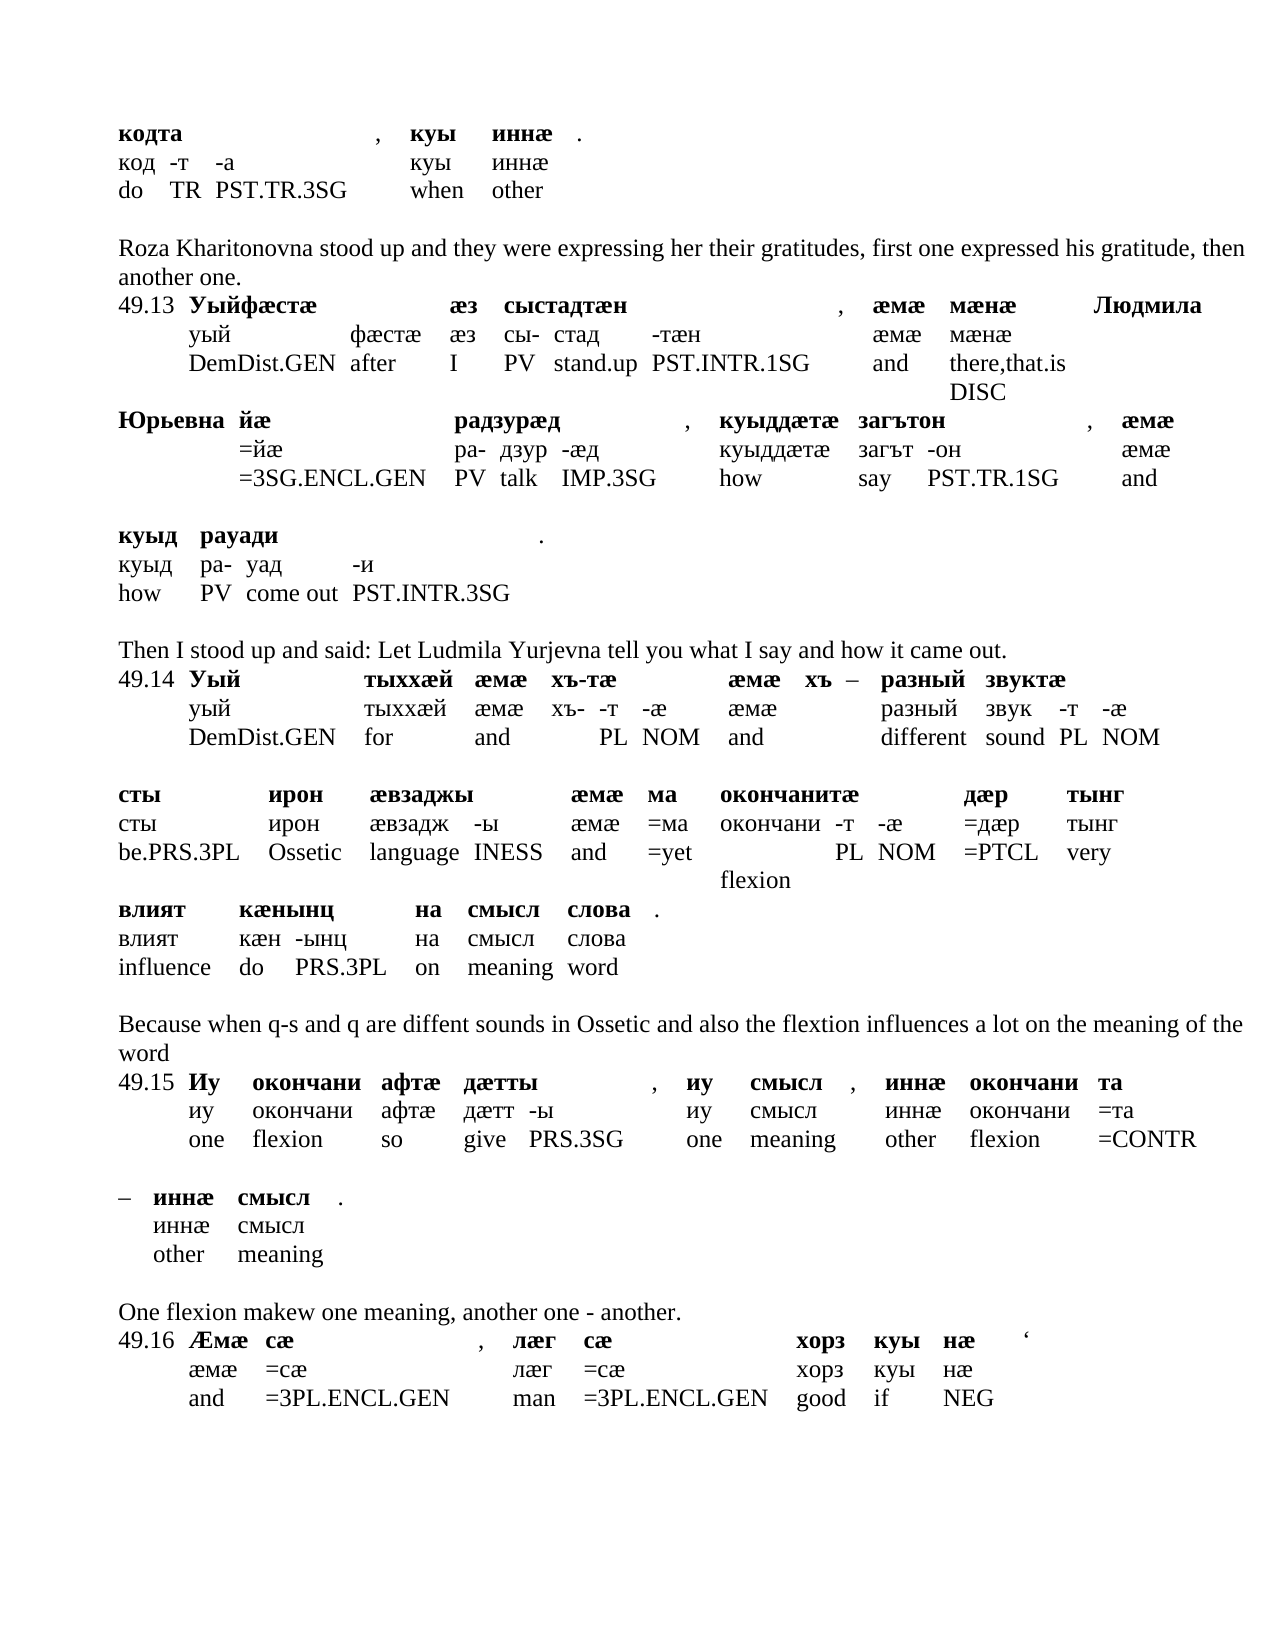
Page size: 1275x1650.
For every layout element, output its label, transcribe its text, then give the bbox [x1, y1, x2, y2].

text I [449, 348, 476, 377]
text тынг [1067, 779, 1132, 808]
text хъ-тæ [551, 664, 714, 693]
text тыххæй [364, 693, 447, 722]
text Уыйфæстæ [188, 291, 436, 319]
text æмæ [474, 693, 524, 722]
text тыххæй [364, 664, 461, 693]
text афтæ [381, 1096, 436, 1124]
text one [188, 1124, 224, 1153]
text =йæ [239, 434, 427, 463]
text PL [835, 837, 864, 866]
text нæ [943, 1326, 1008, 1354]
text хъ [805, 664, 832, 693]
text , [684, 406, 705, 434]
text meaning [750, 1124, 836, 1153]
text NOM [1102, 722, 1160, 751]
text кæн [239, 923, 281, 952]
text on [415, 952, 453, 981]
text на [415, 894, 453, 923]
text æмæ [728, 664, 791, 693]
text хорз [796, 1354, 846, 1383]
text =сæ [265, 1354, 450, 1383]
text there,that.is [949, 348, 1066, 377]
text and [1121, 463, 1171, 492]
text смысл [467, 923, 534, 952]
text дæтты [463, 1067, 638, 1096]
text and [188, 1383, 237, 1412]
text афтæ [381, 1067, 449, 1096]
text дæтт [463, 1096, 515, 1124]
text иннæ [492, 118, 562, 147]
text language [369, 837, 460, 866]
text окончанитæ [720, 779, 950, 808]
text смысл [467, 894, 553, 923]
text иннæ [885, 1067, 956, 1096]
text say [858, 463, 913, 492]
text so [381, 1124, 436, 1153]
text сы- [503, 319, 540, 348]
text смысл [237, 1182, 324, 1211]
text хъ- [551, 693, 585, 722]
text , [850, 1067, 871, 1096]
text сæ [265, 1326, 464, 1354]
text -ы [473, 808, 543, 837]
text æвзаджы [369, 779, 557, 808]
text NEG [943, 1383, 994, 1412]
text , [838, 291, 859, 319]
text ра- [454, 434, 486, 463]
text other [492, 176, 548, 204]
text . [337, 1182, 358, 1211]
text стад [554, 319, 638, 348]
text , [375, 118, 396, 147]
text окончани [252, 1096, 353, 1124]
text -тæн [652, 319, 810, 348]
text -æ [1102, 693, 1160, 722]
text слова [567, 923, 626, 952]
text разный [881, 664, 972, 693]
text дзур [500, 434, 548, 463]
text та [1098, 1067, 1211, 1096]
text рауади [200, 521, 524, 549]
text how [719, 463, 844, 492]
text PST.TR.3SG [215, 176, 347, 204]
text other [885, 1124, 942, 1153]
text куыддæтæ [719, 434, 830, 463]
text . [576, 118, 597, 147]
text загътон [858, 406, 1073, 434]
text уый [188, 319, 336, 348]
text talk [500, 463, 548, 492]
text -ы [528, 1096, 624, 1124]
text come out [246, 578, 338, 607]
text разный [881, 693, 958, 722]
text PV [503, 348, 540, 377]
text flexion [252, 1124, 353, 1153]
text иннæ [153, 1211, 210, 1239]
text тынг [1067, 808, 1118, 837]
text ра- [200, 549, 232, 578]
text 49.16 [118, 1326, 174, 1354]
text Людмила [1094, 291, 1202, 319]
text PRS.3PL [295, 952, 387, 981]
text NOM [642, 722, 700, 751]
text смысл [750, 1067, 836, 1096]
text слова [567, 894, 640, 923]
text meaning [237, 1239, 324, 1268]
text – [846, 664, 867, 693]
text PRS.3SG [528, 1124, 624, 1153]
text иу [686, 1067, 736, 1096]
text for [364, 722, 447, 751]
text 49.14 [118, 664, 174, 693]
text and [728, 722, 777, 751]
text сты [118, 779, 254, 808]
text хорз [796, 1326, 860, 1354]
text =CONTR [1098, 1124, 1197, 1153]
text -т [599, 693, 628, 722]
text =3PL.ENCL.GEN [583, 1383, 768, 1412]
text influence [118, 952, 211, 981]
text =3PL.ENCL.GEN [265, 1383, 450, 1412]
text =та [1098, 1096, 1197, 1124]
text окончани [969, 1067, 1084, 1096]
text -æ [878, 808, 936, 837]
text IMP.3SG [561, 463, 657, 492]
text кæнынц [239, 894, 401, 923]
text word [567, 952, 640, 981]
text Roza Kharitonovna stood up and they were expressing her their gratitudes, first one expressed his gratitude, then another one. [118, 233, 1249, 291]
text куы [410, 118, 478, 147]
text after [350, 348, 422, 377]
text DISC [949, 377, 1080, 406]
text ирон [268, 808, 342, 837]
text when [410, 176, 464, 204]
text иу [188, 1096, 224, 1124]
text сæ [583, 1326, 782, 1354]
text æмæ [872, 319, 922, 348]
text æмæ [1121, 406, 1184, 434]
text окончани [252, 1067, 367, 1096]
text Уый [188, 664, 350, 693]
text -и [352, 549, 511, 578]
text уый [188, 693, 336, 722]
text мæнæ [949, 291, 1080, 319]
text give [463, 1124, 515, 1153]
text -он [927, 434, 1059, 463]
text -æ [642, 693, 700, 722]
text смысл [237, 1211, 305, 1239]
text окончани [969, 1096, 1070, 1124]
text куы [410, 147, 464, 176]
text сыстадтæн [503, 291, 824, 319]
text -т [169, 147, 201, 176]
text -а [215, 147, 347, 176]
text One flexion makew one meaning, another one - another. [118, 1297, 1249, 1326]
text иннæ [492, 147, 548, 176]
text =yet [647, 837, 692, 866]
text Ossetic [268, 837, 342, 866]
text DemDist.GEN [188, 348, 336, 377]
text =дæр [964, 808, 1039, 837]
text , [478, 1326, 499, 1354]
text ‘ [1022, 1326, 1043, 1354]
text -æд [561, 434, 657, 463]
text ма [647, 779, 706, 808]
text Иу [188, 1067, 238, 1096]
text – [118, 1182, 139, 1211]
text окончани [720, 808, 821, 837]
text =3SG.ENCL.GEN [239, 463, 427, 492]
text and [571, 837, 620, 866]
text , [651, 1067, 672, 1096]
text нæ [943, 1354, 994, 1383]
text мæнæ [949, 319, 1066, 348]
text влият [118, 894, 225, 923]
text иннæ [885, 1096, 942, 1124]
text кодта [118, 118, 361, 147]
text -т [835, 808, 864, 837]
text and [474, 722, 524, 751]
text сты [118, 808, 241, 837]
text куы [874, 1354, 915, 1383]
text NOM [878, 837, 936, 866]
text дæр [964, 779, 1053, 808]
text Æмæ [188, 1326, 251, 1354]
text влият [118, 923, 211, 952]
text æмæ [1121, 434, 1171, 463]
text загът [858, 434, 913, 463]
text Юрьевна [118, 406, 225, 434]
text meaning [467, 952, 553, 981]
text 49.13 [118, 291, 174, 319]
text how [118, 578, 172, 607]
text PST.INTR.1SG [652, 348, 810, 377]
text flexion [720, 866, 950, 894]
text do [118, 176, 156, 204]
text TR [169, 176, 201, 204]
text -ынц [295, 923, 387, 952]
text INESS [473, 837, 543, 866]
text смысл [750, 1096, 817, 1124]
text код [118, 147, 156, 176]
text лæг [513, 1354, 556, 1383]
text sound [985, 722, 1045, 751]
text if [874, 1383, 915, 1412]
text æмæ [571, 779, 634, 808]
text куыддæтæ [719, 406, 844, 434]
text куы [874, 1326, 929, 1354]
text йæ [239, 406, 440, 434]
text other [153, 1239, 210, 1268]
text stand.up [554, 348, 638, 377]
text уад [246, 549, 338, 578]
text звук [985, 693, 1045, 722]
text , [1087, 406, 1108, 434]
text =ма [647, 808, 692, 837]
text PV [454, 463, 486, 492]
text на [415, 923, 439, 952]
text very [1067, 837, 1118, 866]
text PST.TR.1SG [927, 463, 1059, 492]
text =PTCL [964, 837, 1039, 866]
text куыд [118, 549, 172, 578]
text good [796, 1383, 846, 1412]
text PV [200, 578, 232, 607]
text PST.INTR.3SG [352, 578, 511, 607]
text different [881, 722, 972, 751]
text æз [449, 291, 490, 319]
text иннæ [153, 1182, 224, 1211]
text PL [1059, 722, 1088, 751]
text радзурæд [454, 406, 671, 434]
text Because when q-s and q are diffent sounds in Ossetic and also the flextion influences a lot on the meaning of the word [118, 1009, 1249, 1067]
text æмæ [188, 1354, 237, 1383]
text æмæ [872, 291, 936, 319]
text be.PRS.3PL [118, 837, 241, 866]
text -т [1059, 693, 1088, 722]
text æмæ [474, 664, 537, 693]
text . [654, 894, 675, 923]
text and [872, 348, 922, 377]
text PL [599, 722, 628, 751]
text one [686, 1124, 722, 1153]
text ирон [268, 779, 356, 808]
text flexion [969, 1124, 1070, 1153]
text æмæ [571, 808, 620, 837]
text =сæ [583, 1354, 768, 1383]
text . [538, 521, 559, 549]
text do [239, 952, 281, 981]
text man [513, 1383, 556, 1412]
text Then I stood up and said: Let Ludmila Yurjevna tell you what I say and how it came out. [118, 636, 1249, 664]
text фæстæ [350, 319, 422, 348]
text куыд [118, 521, 186, 549]
text æмæ [728, 693, 777, 722]
text звуктæ [985, 664, 1174, 693]
text æз [449, 319, 476, 348]
text DemDist.GEN [188, 722, 336, 751]
text æвзадж [369, 808, 460, 837]
text лæг [513, 1326, 569, 1354]
text 49.15 [118, 1067, 174, 1096]
text иу [686, 1096, 722, 1124]
